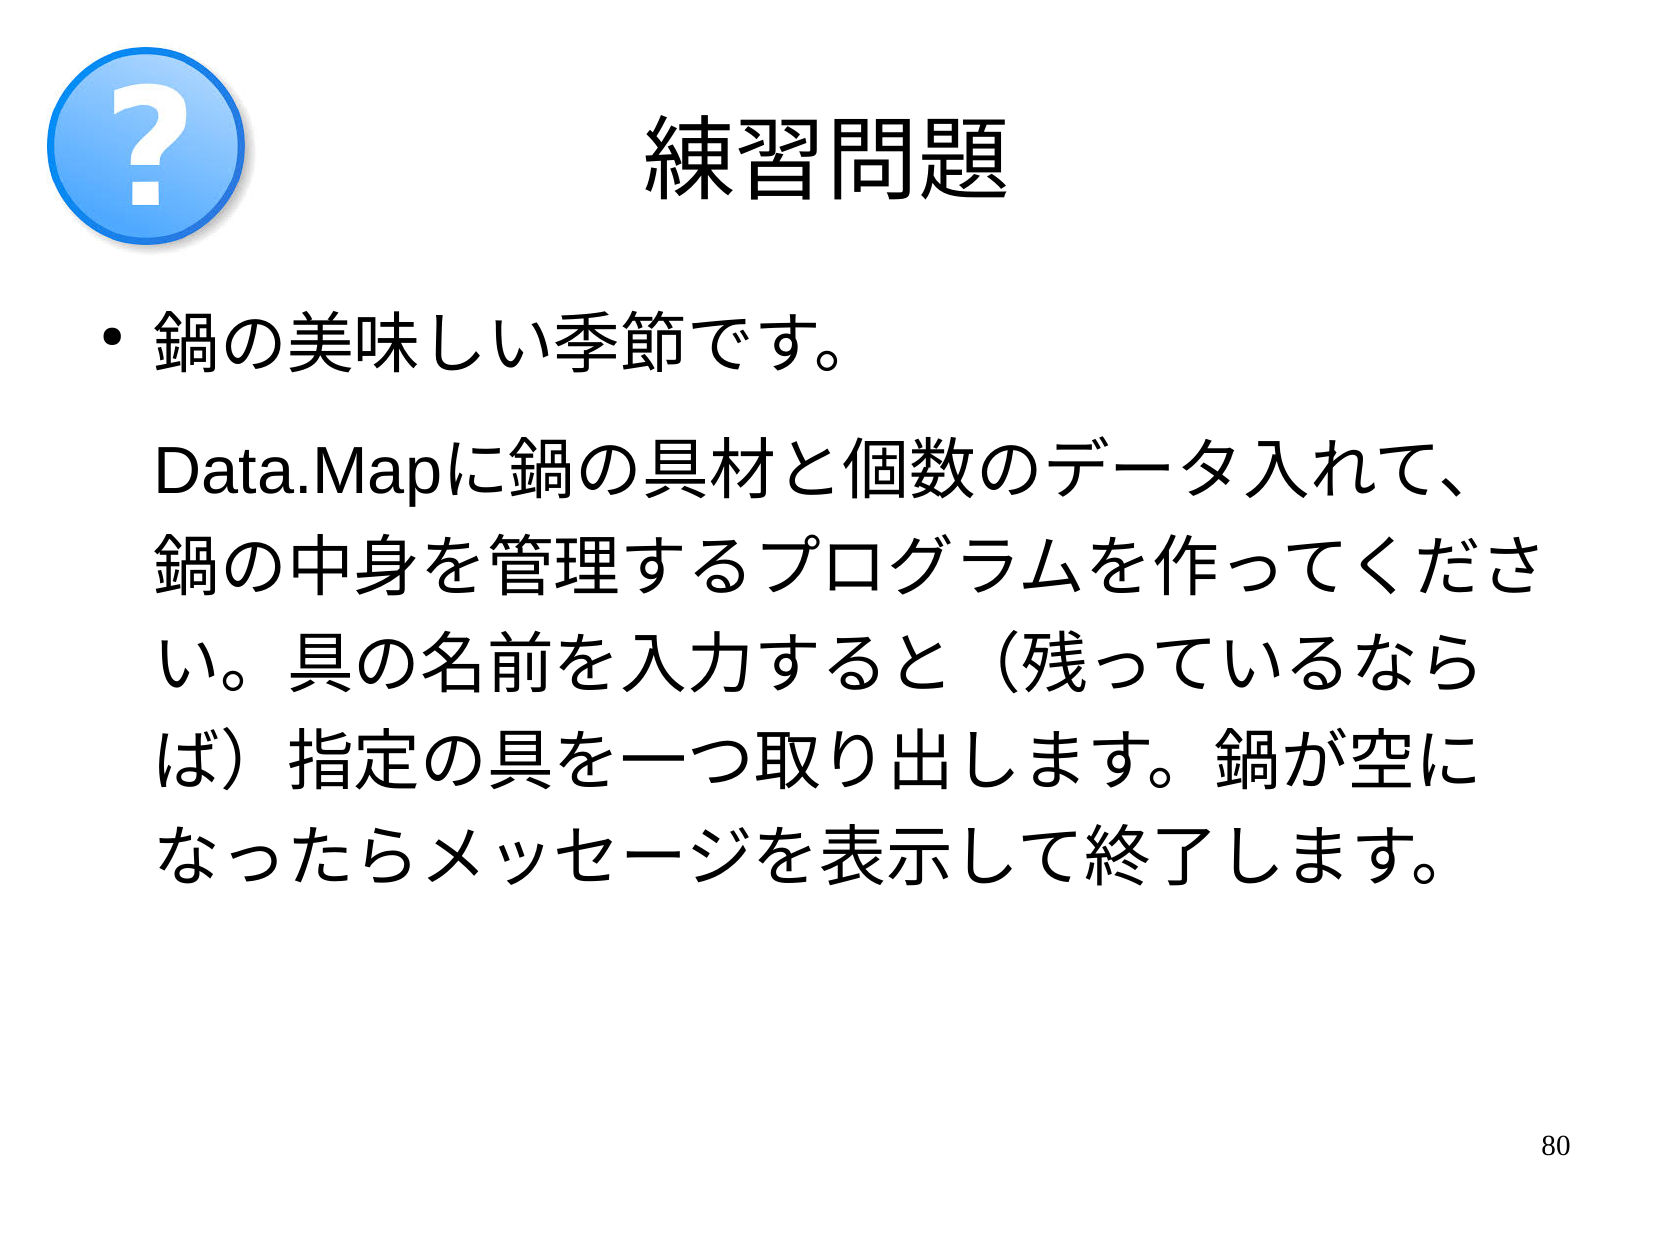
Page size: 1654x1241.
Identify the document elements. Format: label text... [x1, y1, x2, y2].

picture [38, 35, 260, 257]
list 鍋の美味しい季節です。 Data.Mapに鍋の具材と個数のデータ入れて、鍋の中身を管理するプログラムを作ってください。具の名前を入力すると（残っているならば）指定の具を一つ取り出します。鍋が空になったらメッセージを表示して終了します。 [82, 290, 1571, 1010]
title 練習問題 [260, 49, 1571, 257]
